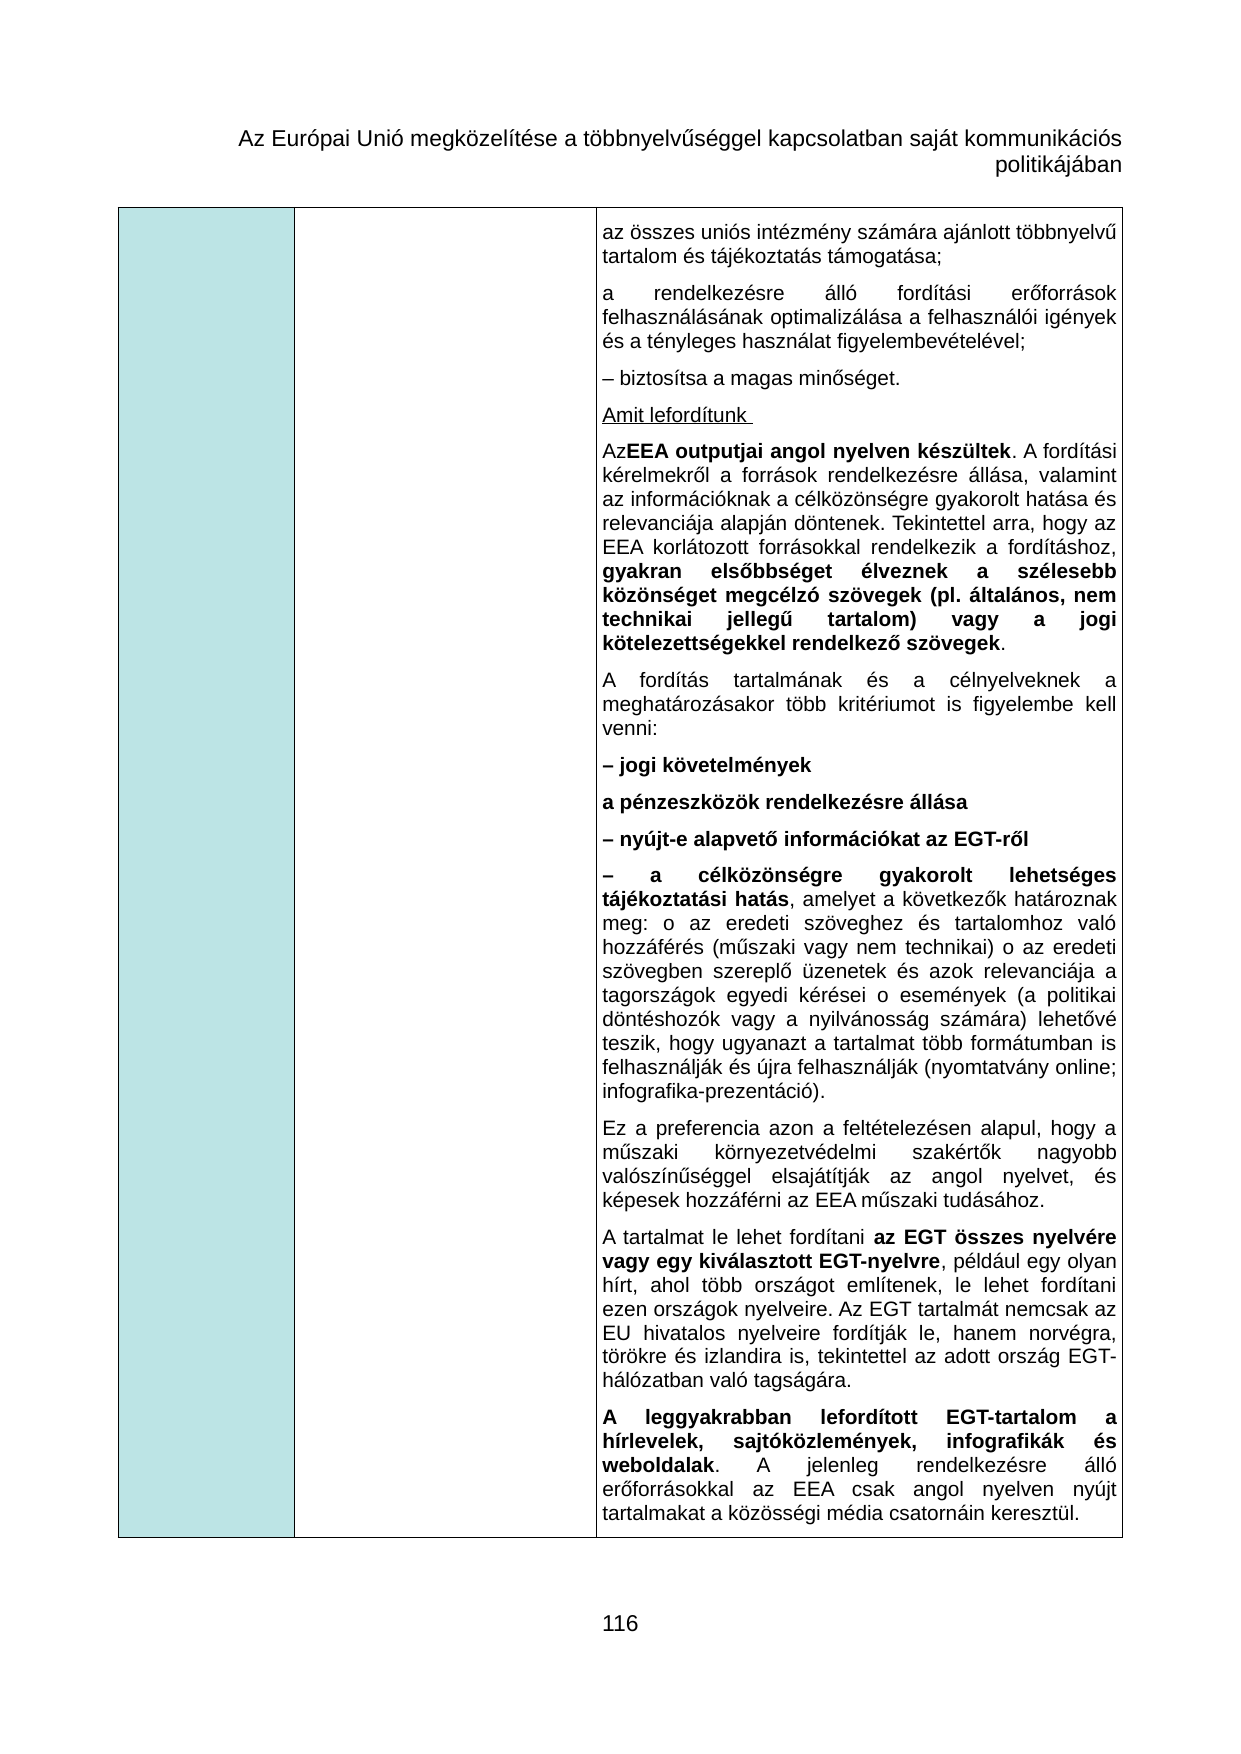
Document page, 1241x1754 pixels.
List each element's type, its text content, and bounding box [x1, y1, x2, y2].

table_cell az összes uniós intézmény számára ajánlott többnyelvű tartalom és tájékoztatás támogatása; a rendelkezésre álló fordítási erőforrások felhasználásának optimalizálása a felhasználói igények és a tényleges használat figyelembevételével; – biztosítsa a magas minőséget. Amit lefordítunk AzEEA outputjai angol nyelven készültek. A fordítási kérelmekről a források rendelkezésre állása, valamint az információknak a célközönségre gyakorolt hatása és relevanciája alapján döntenek. Tekintettel arra, hogy az EEA korlátozott forrásokkal rendelkezik a fordításhoz, gyakran elsőbbséget élveznek a szélesebb közönséget megcélzó szövegek (pl. általános, nem technikai jellegű tartalom) vagy a jogi kötelezettségekkel rendelkező szövegek. A fordítás tartalmának és a célnyelveknek a meghatározásakor több kritériumot is figyelembe kell venni: – jogi követelmények a pénzeszközök rendelkezésre állása – nyújt-e alapvető információkat az EGT-ről – a célközönségre gyakorolt lehetséges tájékoztatási hatás, amelyet a következők határoznak meg: o az eredeti szöveghez és tartalomhoz való hozzáférés (műszaki vagy nem technikai) o az eredeti szövegben szereplő üzenetek és azok relevanciája a tagországok egyedi kérései o események (a politikai döntéshozók vagy a nyilvánosság számára) lehetővé teszik, hogy ugyanazt a tartalmat több formátumban is felhasználják és újra felhasználják (nyomtatvány online; infografika-prezentáció). Ez a preferencia azon a feltételezésen alapul, hogy a műszaki környezetvédelmi szakértők nagyobb valószínűséggel elsajátítják az angol nyelvet, és képesek hozzáférni az EEA műszaki tudásához. A tartalmat le lehet fordítani az EGT összes nyelvére vagy egy kiválasztott EGT-nyelvre, például egy olyan hírt, ahol több országot említenek, le lehet fordítani ezen országok nyelveire. Az EGT tartalmát nemcsak az EU hivatalos nyelveire fordítják le, hanem norvégra, törökre és izlandira is, tekintettel az adott ország EGT-hálózatban való tagságára. A leggyakrabban lefordított EGT-tartalom a hírlevelek, sajtóközlemények, infografikák és weboldalak. A jelenleg rendelkezésre álló erőforrásokkal az EEA csak angol nyelven nyújt tartalmakat a közösségi média csatornáin keresztül. [597, 208, 1122, 1537]
table_cell [295, 208, 596, 1537]
table_cell [119, 208, 294, 1537]
